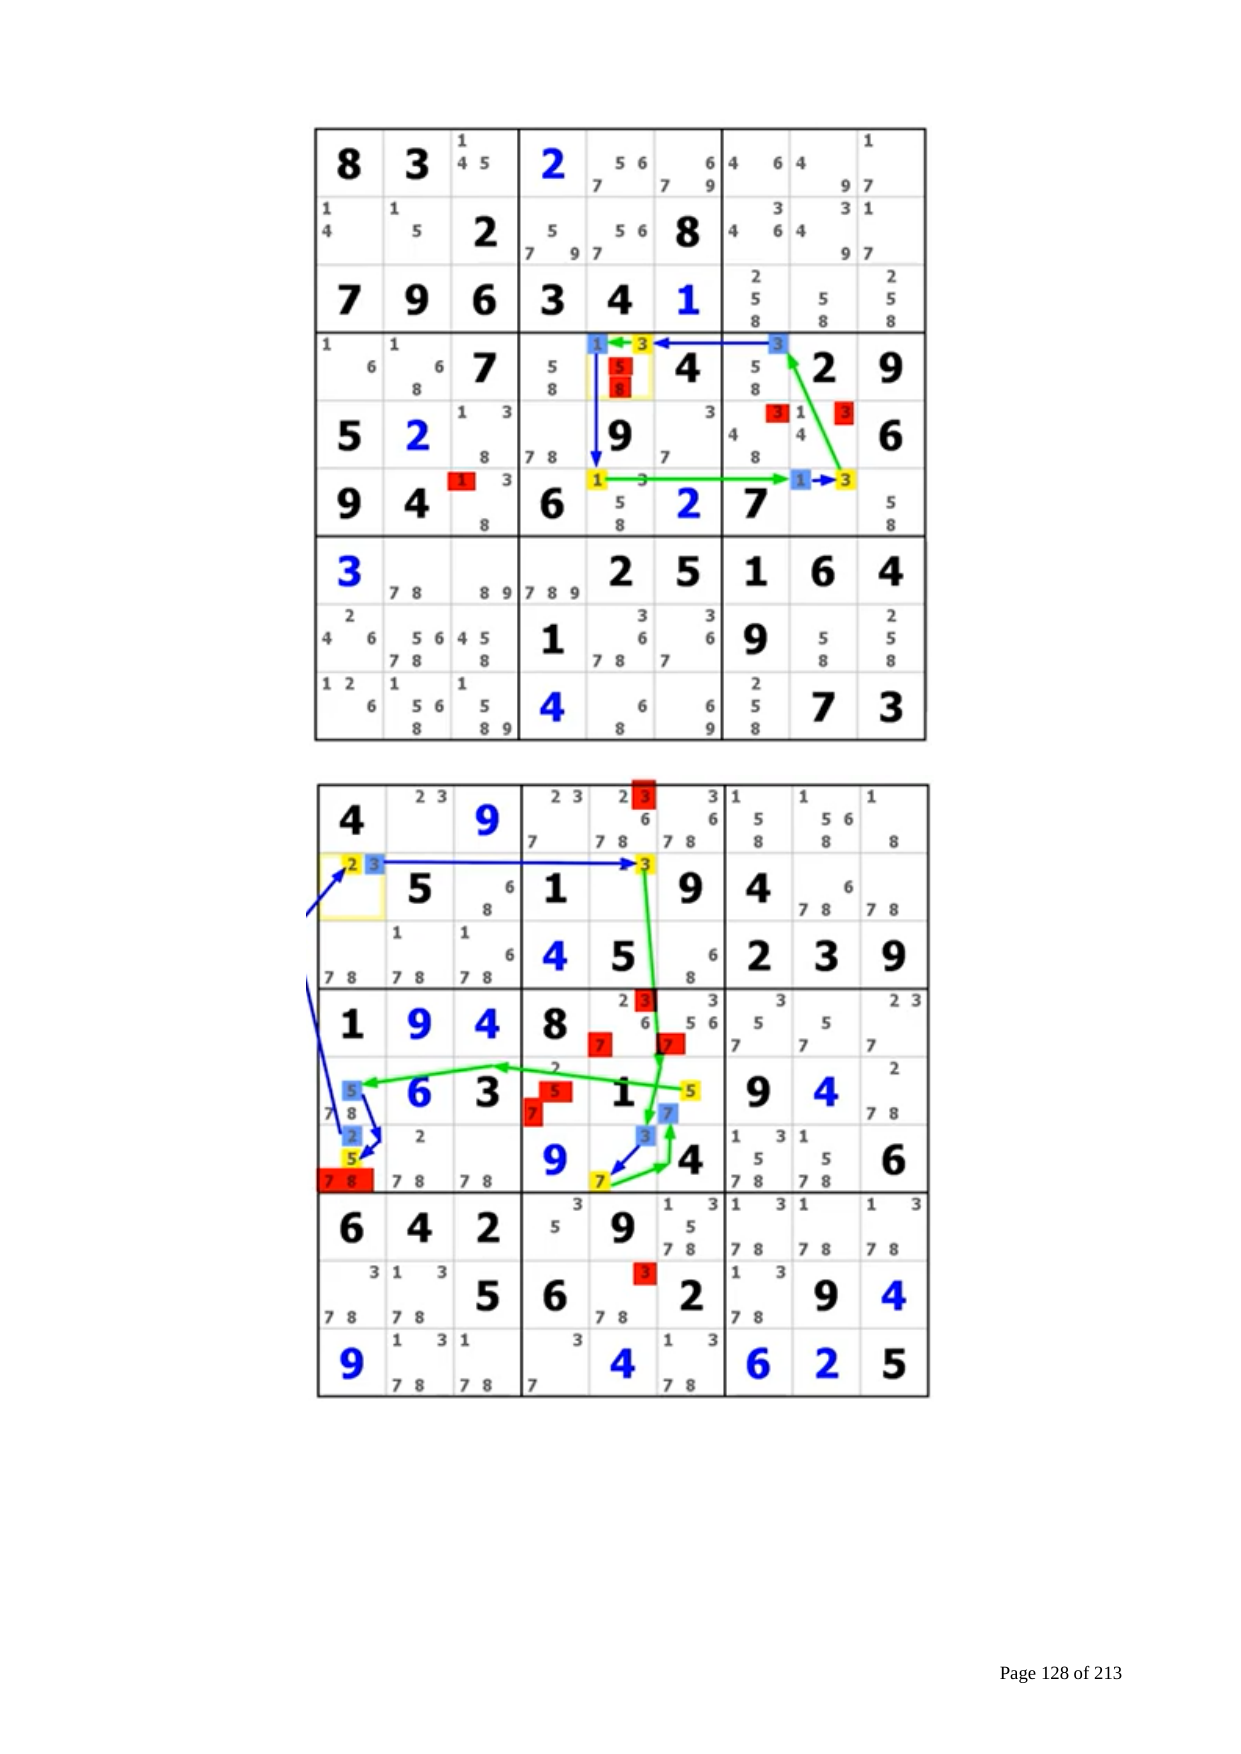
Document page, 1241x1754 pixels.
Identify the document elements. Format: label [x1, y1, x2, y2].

picture [306, 775, 935, 1402]
picture [308, 118, 932, 747]
